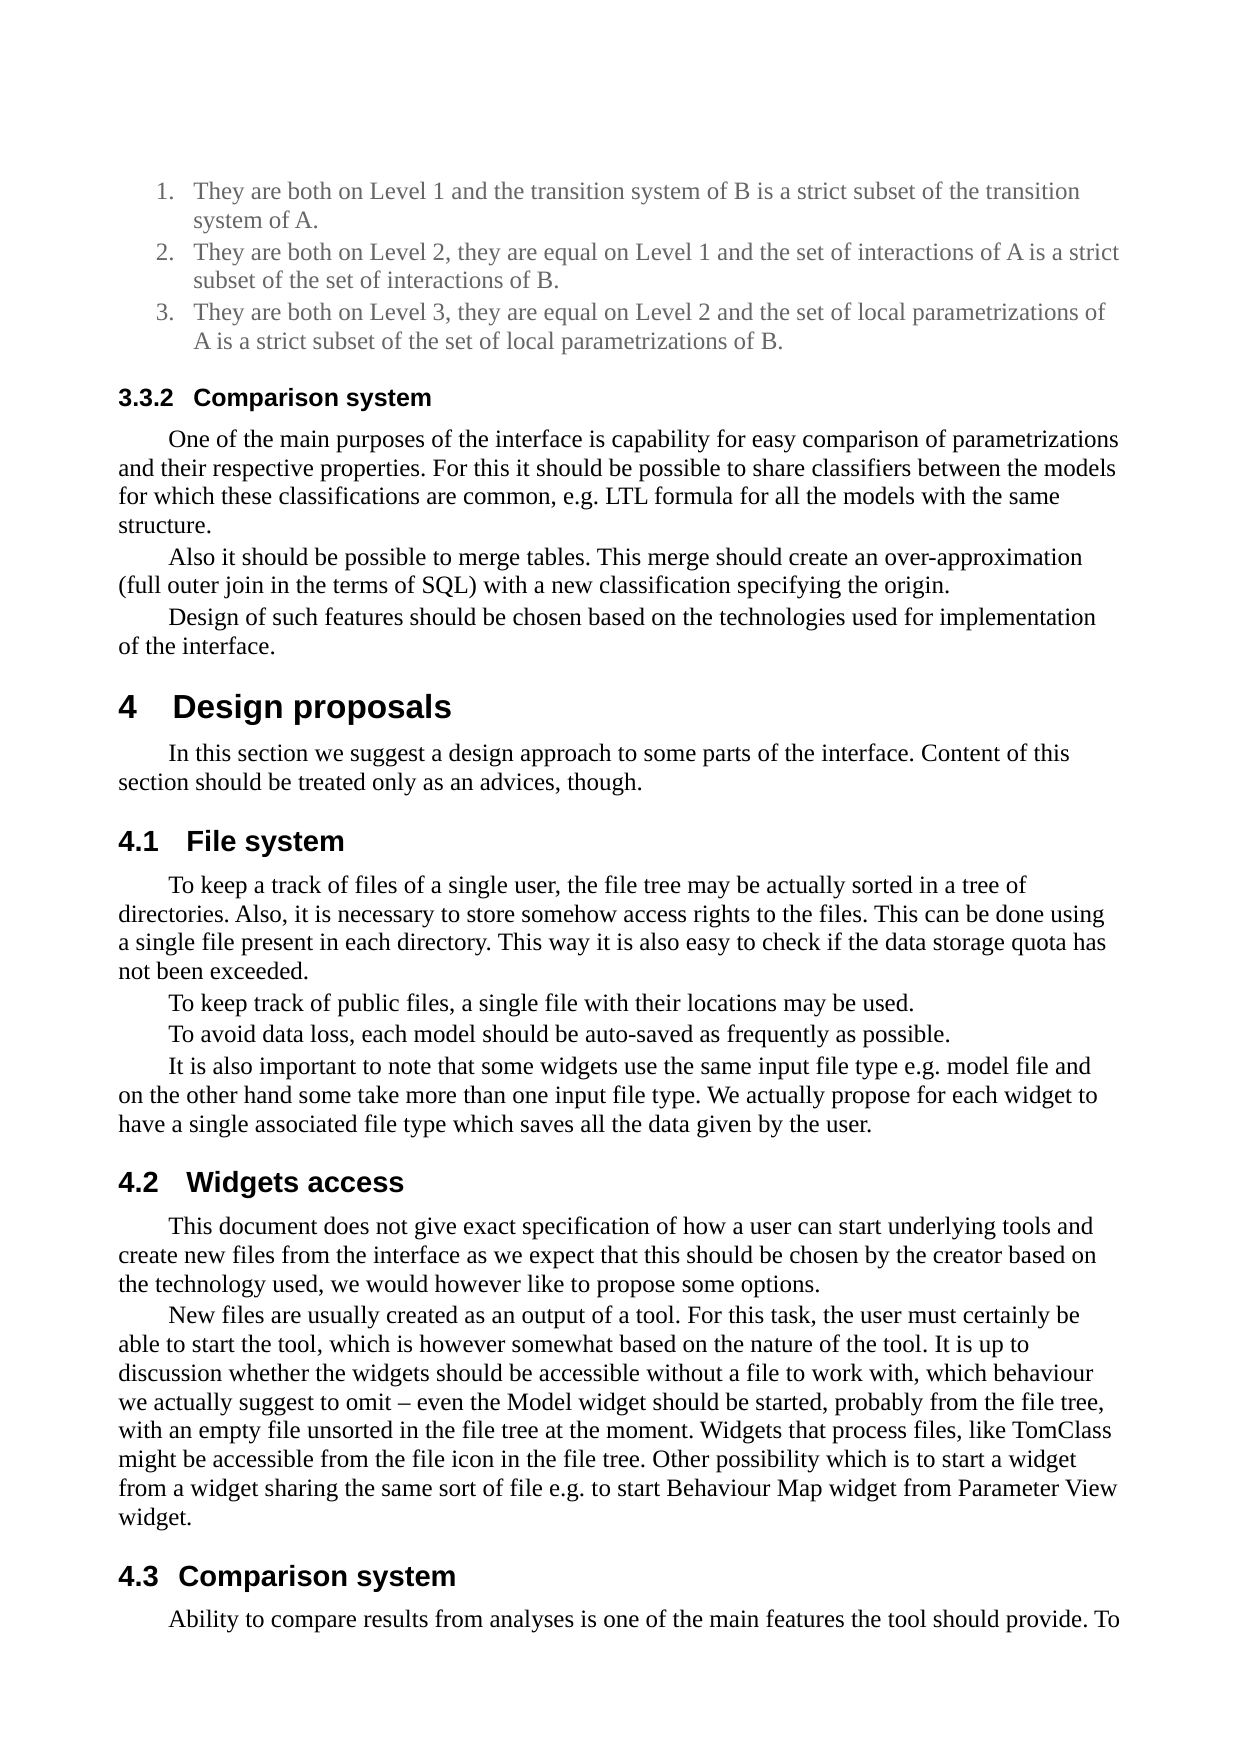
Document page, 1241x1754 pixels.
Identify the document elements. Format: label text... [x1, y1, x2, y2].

text This document does not give exact specification of how a user can start underlying tools and create new files from the interface as we expect that this should be chosen by the creator based on the technology used, we would however like to propose some options. [118, 1211, 1122, 1298]
list They are both on Level 2, they are equal on Level 1 and the set of interactions of A is a strict subset of the set of interactions of B. [156, 237, 1122, 294]
subtitle File system [118, 824, 1122, 857]
list They are both on Level 1 and the transition system of B is a strict subset of the transition system of A. [156, 176, 1122, 234]
subtitle Widgets access [118, 1165, 1122, 1199]
subtitle Comparison system [118, 383, 1122, 411]
text Also it should be possible to merge tables. This merge should create an over-approximation (full outer join in the terms of SQL) with a new classification specifying the origin. [118, 542, 1122, 599]
text One of the main purposes of the interface is capability for easy comparison of parametrizations and their respective properties. For this it should be possible to share classifiers between the models for which these classifications are common, e.g. LTL formula for all the models with the same structure. [118, 424, 1122, 539]
text To keep a track of files of a single user, the file tree may be actually sorted in a tree of directories. Also, it is necessary to store somehow access rights to the files. This can be done using a single file present in each directory. This way it is also easy to check if the data storage quota has not been exceeded. [118, 870, 1122, 985]
subtitle Design proposals [118, 688, 1122, 726]
subtitle Comparison system [118, 1558, 1122, 1592]
text It is also important to note that some widgets use the same input file type e.g. model file and on the other hand some take more than one input file type. We actually propose for each widget to have a single associated file type which saves all the data given by the user. [118, 1051, 1122, 1137]
text Ability to compare results from analyses is one of the main features the tool should provide. To [118, 1604, 1122, 1633]
text In this section we suggest a design approach to some parts of the interface. Content of this section should be treated only as an advices, though. [118, 738, 1122, 796]
text Design of such features should be chosen based on the technologies used for implementation of the interface. [118, 602, 1122, 660]
list They are both on Level 3, they are equal on Level 2 and the set of local parametrizations of A is a strict subset of the set of local parametrizations of B. [156, 297, 1122, 355]
text To keep track of public files, a single file with their locations may be used. [118, 988, 1122, 1017]
text New files are usually created as an output of a tool. For this task, the user must certainly be able to start the tool, which is however somewhat based on the nature of the tool. It is up to discussion whether the widgets should be accessible without a file to work with, which behaviour we actually suggest to omit – even the Model widget should be started, probably from the file tree, with an empty file unsorted in the file tree at the moment. Widgets that process files, like TomClass might be accessible from the file icon in the file tree. Other possibility which is to start a widget from a widget sharing the same sort of file e.g. to start Behaviour Map widget from Parameter View widget. [118, 1301, 1122, 1531]
text To avoid data loss, each model should be auto-saved as frequently as possible. [118, 1019, 1122, 1048]
